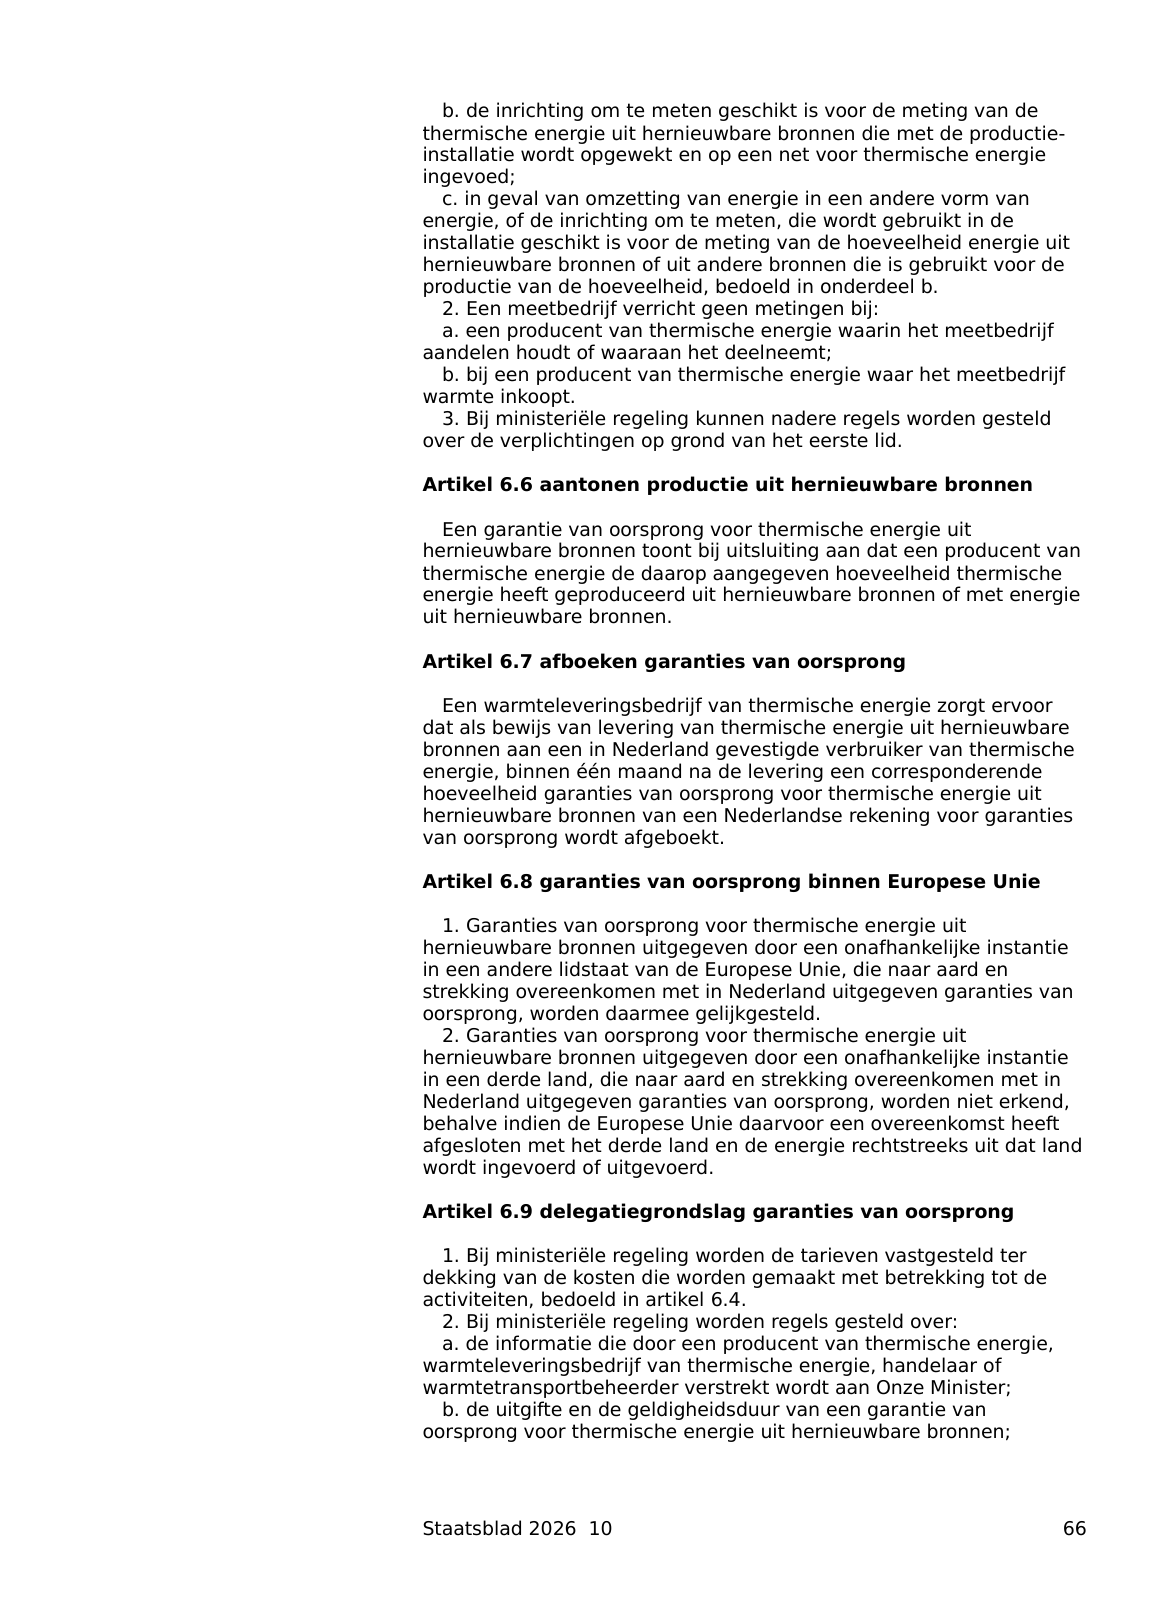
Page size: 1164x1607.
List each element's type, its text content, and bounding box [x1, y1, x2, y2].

text c. in geval van omzetting van energie in een andere vorm van energie, of de inrichting om te meten, die wordt gebruikt in de installatie geschikt is voor de meting van de hoeveelheid energie uit hernieuwbare bronnen of uit andere bronnen die is gebruikt voor de productie van de hoeveelheid, bedoeld in onderdeel b. [422, 188, 1087, 298]
text 1. Bij ministeriële regeling worden de tarieven vastgesteld ter dekking van de kosten die worden gemaakt met betrekking tot de activiteiten, bedoeld in artikel 6.4. [422, 1245, 1087, 1311]
text a. een producent van thermische energie waarin het meetbedrijf aandelen houdt of waaraan het deelneemt; [422, 320, 1087, 364]
text 2. Garanties van oorsprong voor thermische energie uit hernieuwbare bronnen uitgegeven door een onafhankelijke instantie in een derde land, die naar aard en strekking overeenkomen met in Nederland uitgegeven garanties van oorsprong, worden niet erkend, behalve indien de Europese Unie daarvoor een overeenkomst heeft afgesloten met het derde land en de energie rechtstreeks uit dat land wordt ingevoerd of uitgevoerd. [422, 1025, 1087, 1179]
text 2. Een meetbedrijf verricht geen metingen bij: [422, 298, 1087, 320]
text b. de inrichting om te meten geschikt is voor de meting van de thermische energie uit hernieuwbare bronnen die met de productie-installatie wordt opgewekt en op een net voor thermische energie ingevoed; [422, 100, 1087, 188]
text b. bij een producent van thermische energie waar het meetbedrijf warmte inkoopt. [422, 364, 1087, 408]
text Een garantie van oorsprong voor thermische energie uit hernieuwbare bronnen toont bij uitsluiting aan dat een producent van thermische energie de daarop aangegeven hoeveelheid thermische energie heeft geproduceerd uit hernieuwbare bronnen of met energie uit hernieuwbare bronnen. [422, 518, 1087, 628]
text 3. Bij ministeriële regeling kunnen nadere regels worden gesteld over de verplichtingen op grond van het eerste lid. [422, 408, 1087, 452]
text b. de uitgifte en de geldigheidsduur van een garantie van oorsprong voor thermische energie uit hernieuwbare bronnen; [422, 1399, 1087, 1443]
subtitle Artikel 6.8 garanties van oorsprong binnen Europese Unie [422, 871, 1087, 893]
text 1. Garanties van oorsprong voor thermische energie uit hernieuwbare bronnen uitgegeven door een onafhankelijke instantie in een andere lidstaat van de Europese Unie, die naar aard en strekking overeenkomen met in Nederland uitgegeven garanties van oorsprong, worden daarmee gelijkgesteld. [422, 915, 1087, 1025]
subtitle Artikel 6.9 delegatiegrondslag garanties van oorsprong [422, 1201, 1087, 1223]
subtitle Artikel 6.6 aantonen productie uit hernieuwbare bronnen [422, 474, 1087, 496]
subtitle Artikel 6.7 afboeken garanties van oorsprong [422, 651, 1087, 672]
text a. de informatie die door een producent van thermische energie, warmteleveringsbedrijf van thermische energie, handelaar of warmtetransportbeheerder verstrekt wordt aan Onze Minister; [422, 1333, 1087, 1399]
text Een warmteleveringsbedrijf van thermische energie zorgt ervoor dat als bewijs van levering van thermische energie uit hernieuwbare bronnen aan een in Nederland gevestigde verbruiker van thermische energie, binnen één maand na de levering een corresponderende hoeveelheid garanties van oorsprong voor thermische energie uit hernieuwbare bronnen van een Nederlandse rekening voor garanties van oorsprong wordt afgeboekt. [422, 695, 1087, 848]
text 2. Bij ministeriële regeling worden regels gesteld over: [422, 1311, 1087, 1333]
